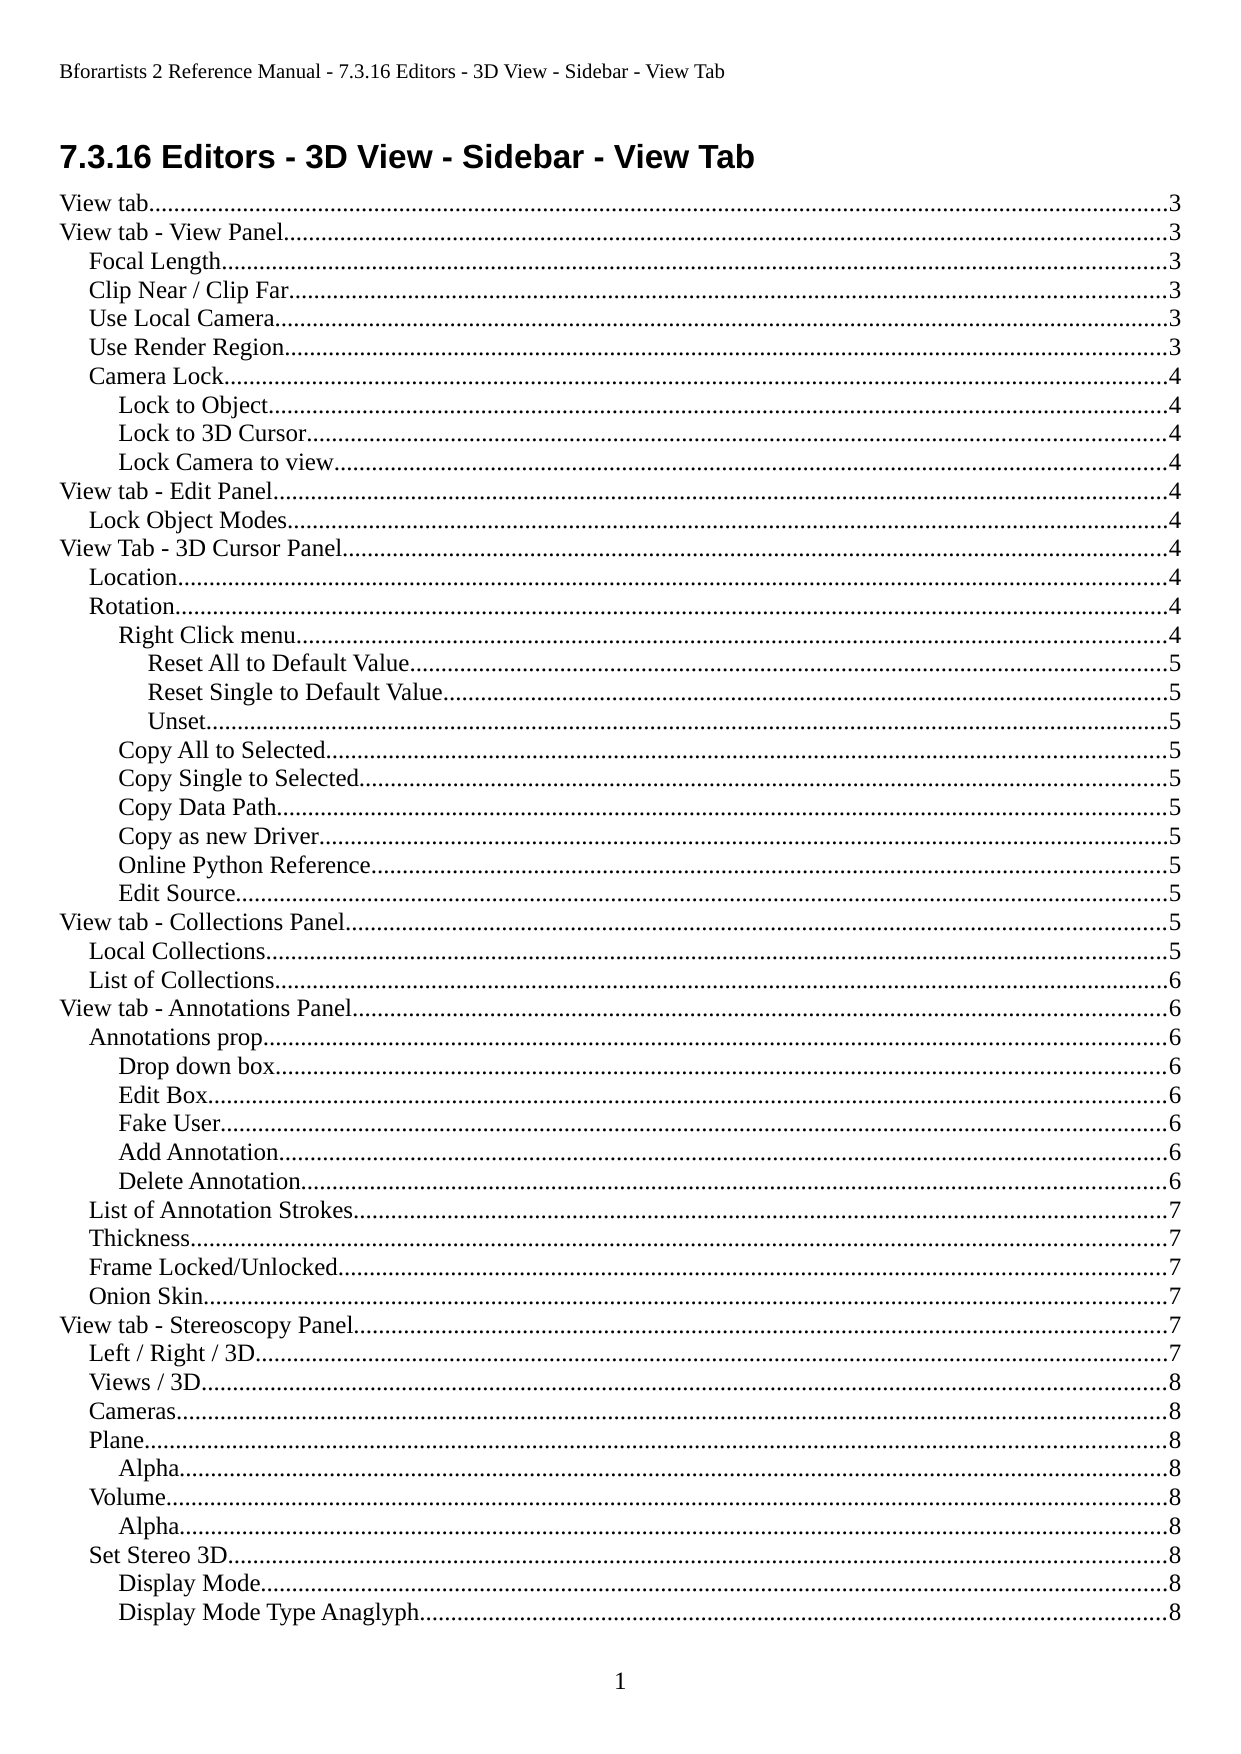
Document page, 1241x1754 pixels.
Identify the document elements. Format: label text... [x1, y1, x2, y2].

text Frame Locked/Unlocked 7 [88, 1252, 1181, 1281]
text Annotations prop 6 [88, 1022, 1181, 1051]
text Cameras 8 [88, 1396, 1181, 1425]
text View tab 3 [59, 188, 1181, 217]
text Right Click menu 4 [118, 620, 1181, 648]
text View tab - Collections Panel 5 [59, 907, 1181, 936]
text View Tab - 3D Cursor Panel 4 [59, 533, 1181, 562]
text Edit Box 6 [118, 1080, 1181, 1108]
text Focal Length 3 [88, 246, 1181, 275]
text Lock Object Modes 4 [88, 505, 1181, 533]
text View tab - Edit Panel 4 [59, 476, 1181, 505]
text Add Annotation 6 [118, 1137, 1181, 1166]
text Clip Near / Clip Far 3 [88, 275, 1181, 303]
text View tab - Stereoscopy Panel 7 [59, 1310, 1181, 1338]
text Fake User 6 [118, 1108, 1181, 1137]
text Location 4 [88, 562, 1181, 591]
text Reset All to Default Value 5 [147, 648, 1181, 677]
text Onion Skin 7 [88, 1281, 1181, 1310]
text Thickness 7 [88, 1223, 1181, 1252]
text Display Mode 8 [118, 1568, 1181, 1597]
text View tab - View Panel 3 [59, 217, 1181, 246]
text Unset 5 [147, 706, 1181, 735]
text Reset Single to Default Value 5 [147, 677, 1181, 706]
text Lock to 3D Cursor 4 [118, 418, 1181, 447]
text Plane 8 [88, 1425, 1181, 1453]
text Drop down box 6 [118, 1051, 1181, 1080]
text Set Stereo 3D 8 [88, 1540, 1181, 1568]
subtitle 7.3.16 Editors - 3D View - Sidebar - View Tab [59, 138, 1181, 176]
text Use Local Camera 3 [88, 303, 1181, 332]
text Edit Source 5 [118, 878, 1181, 907]
text Online Python Reference 5 [118, 850, 1181, 878]
text Views / 3D 8 [88, 1367, 1181, 1396]
text Alpha 8 [118, 1453, 1181, 1482]
text Copy Single to Selected 5 [118, 763, 1181, 792]
text Lock to Object 4 [118, 390, 1181, 418]
text Copy All to Selected 5 [118, 735, 1181, 763]
text Display Mode Type Anaglyph 8 [118, 1597, 1181, 1626]
text Local Collections 5 [88, 936, 1181, 965]
text Volume 8 [88, 1482, 1181, 1511]
text View tab - Annotations Panel 6 [59, 993, 1181, 1022]
text Alpha 8 [118, 1511, 1181, 1540]
text Copy Data Path 5 [118, 792, 1181, 821]
text Lock Camera to view 4 [118, 447, 1181, 476]
text Copy as new Driver 5 [118, 821, 1181, 850]
text Left / Right / 3D 7 [88, 1338, 1181, 1367]
text List of Annotation Strokes 7 [88, 1195, 1181, 1223]
text Rotation 4 [88, 591, 1181, 620]
text Use Render Region 3 [88, 332, 1181, 361]
text List of Collections 6 [88, 965, 1181, 993]
text Delete Annotation 6 [118, 1166, 1181, 1195]
text Camera Lock 4 [88, 361, 1181, 390]
